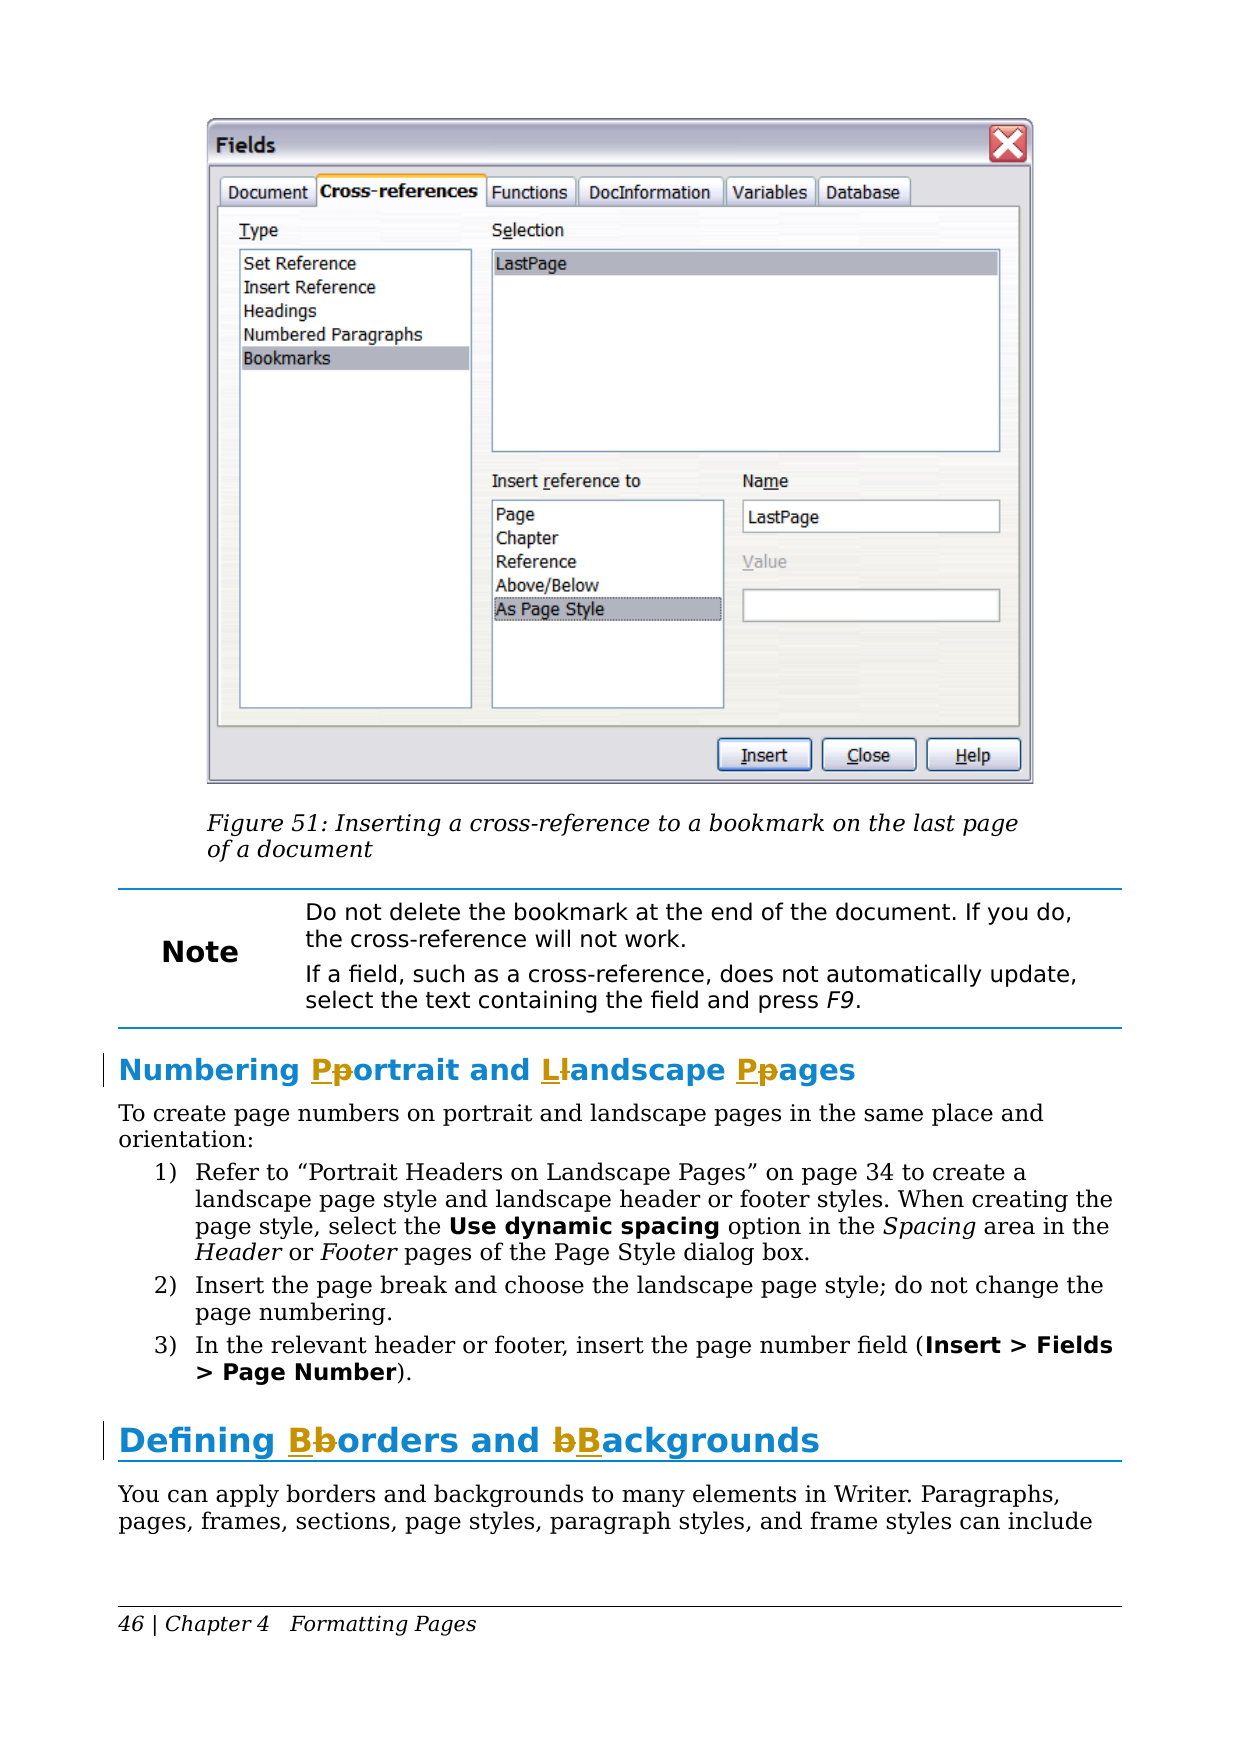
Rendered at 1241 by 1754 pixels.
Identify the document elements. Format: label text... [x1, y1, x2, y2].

list In the relevant header or footer, insert the page number field (Insert > Fields > Page Number). [177, 1332, 1122, 1385]
list To create page numbers on portrait and landscape pages in the same place and orientation: [118, 1100, 1122, 1153]
text You can apply borders and backgrounds to many elements in Writer. Paragraphs, pages, frames, sections, page styles, paragraph styles, and frame styles can include [118, 1481, 1122, 1534]
table_header Do not delete the bookmark at the end of the document. If you do, the cross-reference will not work. If a field, such as a cross-reference, does not automatically update, select the text containing the field and press F9. [281, 890, 1122, 1027]
list Refer to “Portrait Headers on Landscape Pages” on page 34 to create a landscape page style and landscape header or footer styles. When creating the page style, select the Use dynamic spacing option in the Spacing area in the Header or Footer pages of the Page Style dialog box. [177, 1159, 1122, 1266]
text Figure 51: Inserting a cross-reference to a bookmark on the last page of a document [207, 810, 1033, 863]
list Insert the page break and choose the landscape page style; do not change the page numbering. [177, 1272, 1122, 1326]
picture [206, 118, 1034, 784]
subtitle Numbering Portrait and Landscape Pages [118, 1053, 1122, 1087]
subtitle Defining Borders and Backgrounds [118, 1421, 1122, 1460]
table_header Note [118, 890, 281, 1027]
